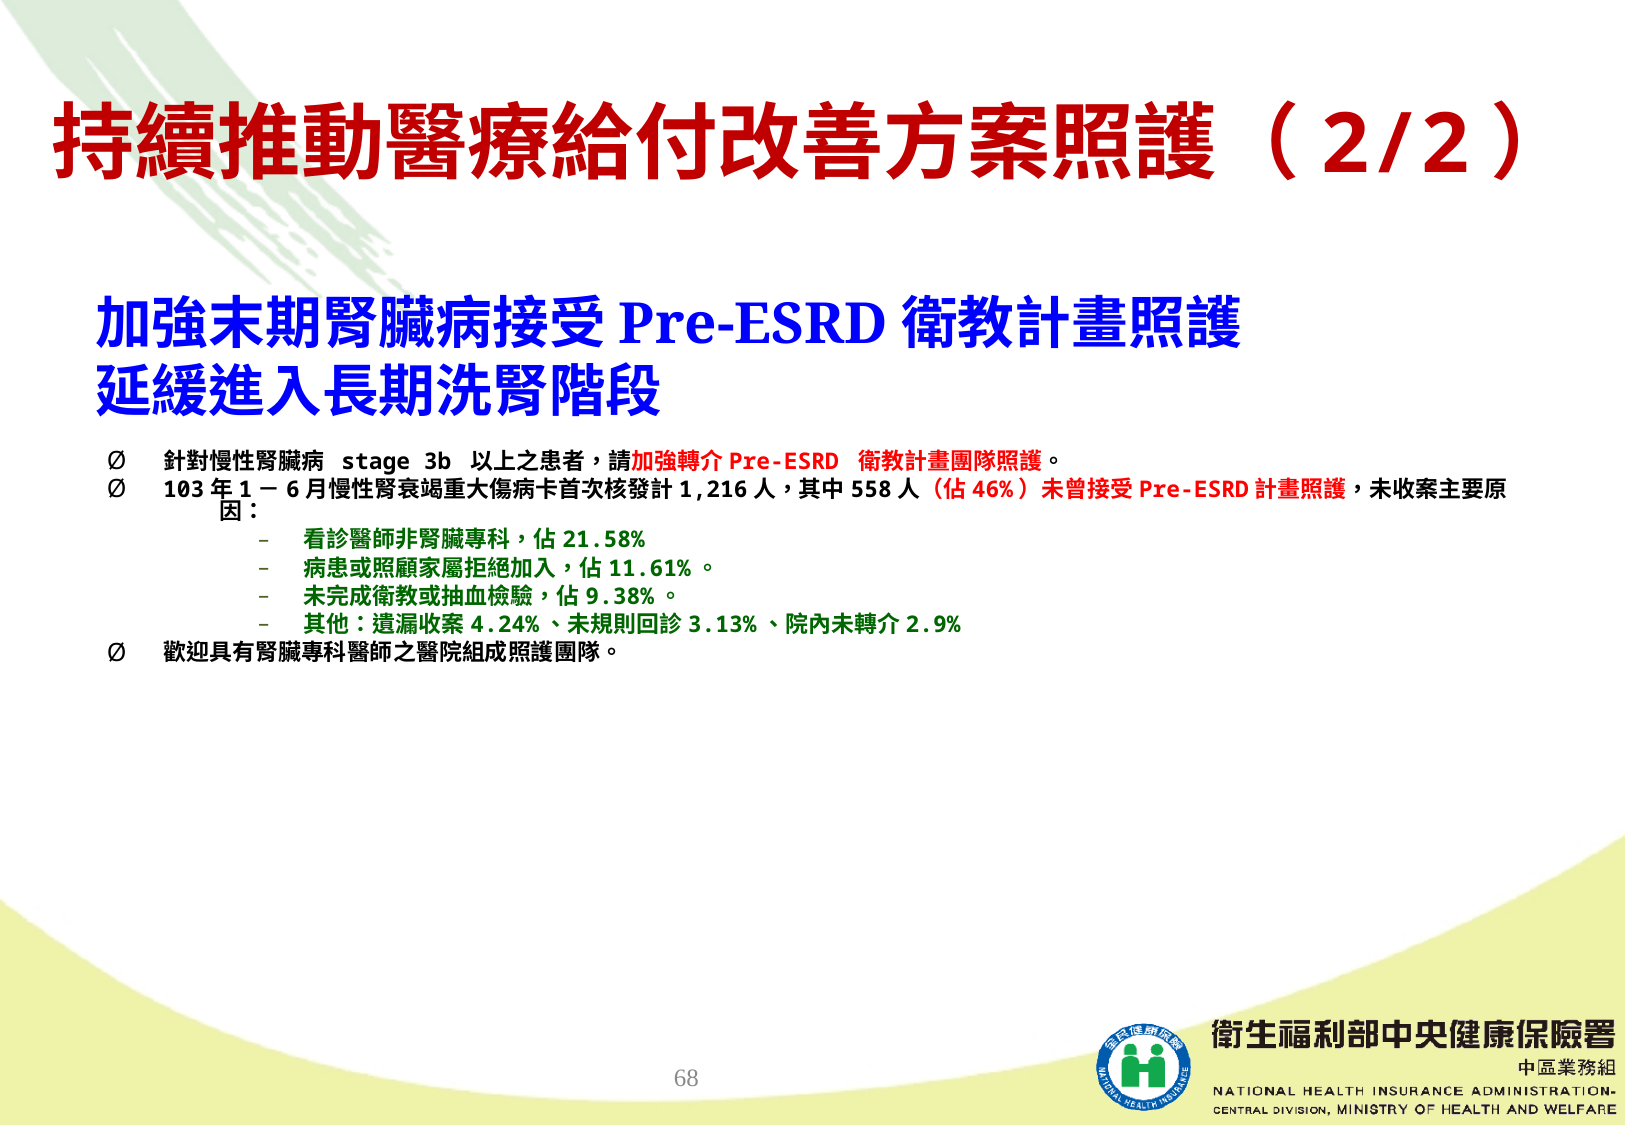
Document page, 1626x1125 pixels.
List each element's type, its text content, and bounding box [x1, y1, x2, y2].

text_box [658, 1046, 1039, 1107]
list 針對慢性腎臟病 stage 3b 以上之患者，請加強轉介Pre-ESRD 衛教計畫團隊照護。 103年1－6月慢性腎衰竭重大傷病卡首次核發計1,216人，其中558人（佔46%）未曾接受Pre-ESRD計畫照護，未收案主要原因： 看診醫師非腎臟專科，佔21.58% 病患或照顧家屬拒絕加入，佔11.61%。 未完成衛教或抽血檢驗，佔9.38%。 其他：遺漏收案4.24%、未規則回診3.13%、院內未轉介2.9% 歡迎具有腎臟專科醫師之醫院組成照護團隊。 [91, 444, 1545, 1035]
title 加強末期腎臟病接受Pre-ESRD衛教計畫照護 延緩進入長期洗腎階段 [80, 278, 1625, 431]
text_box 持續推動醫療給付改善方案照護（2/2） [0, 45, 1625, 233]
